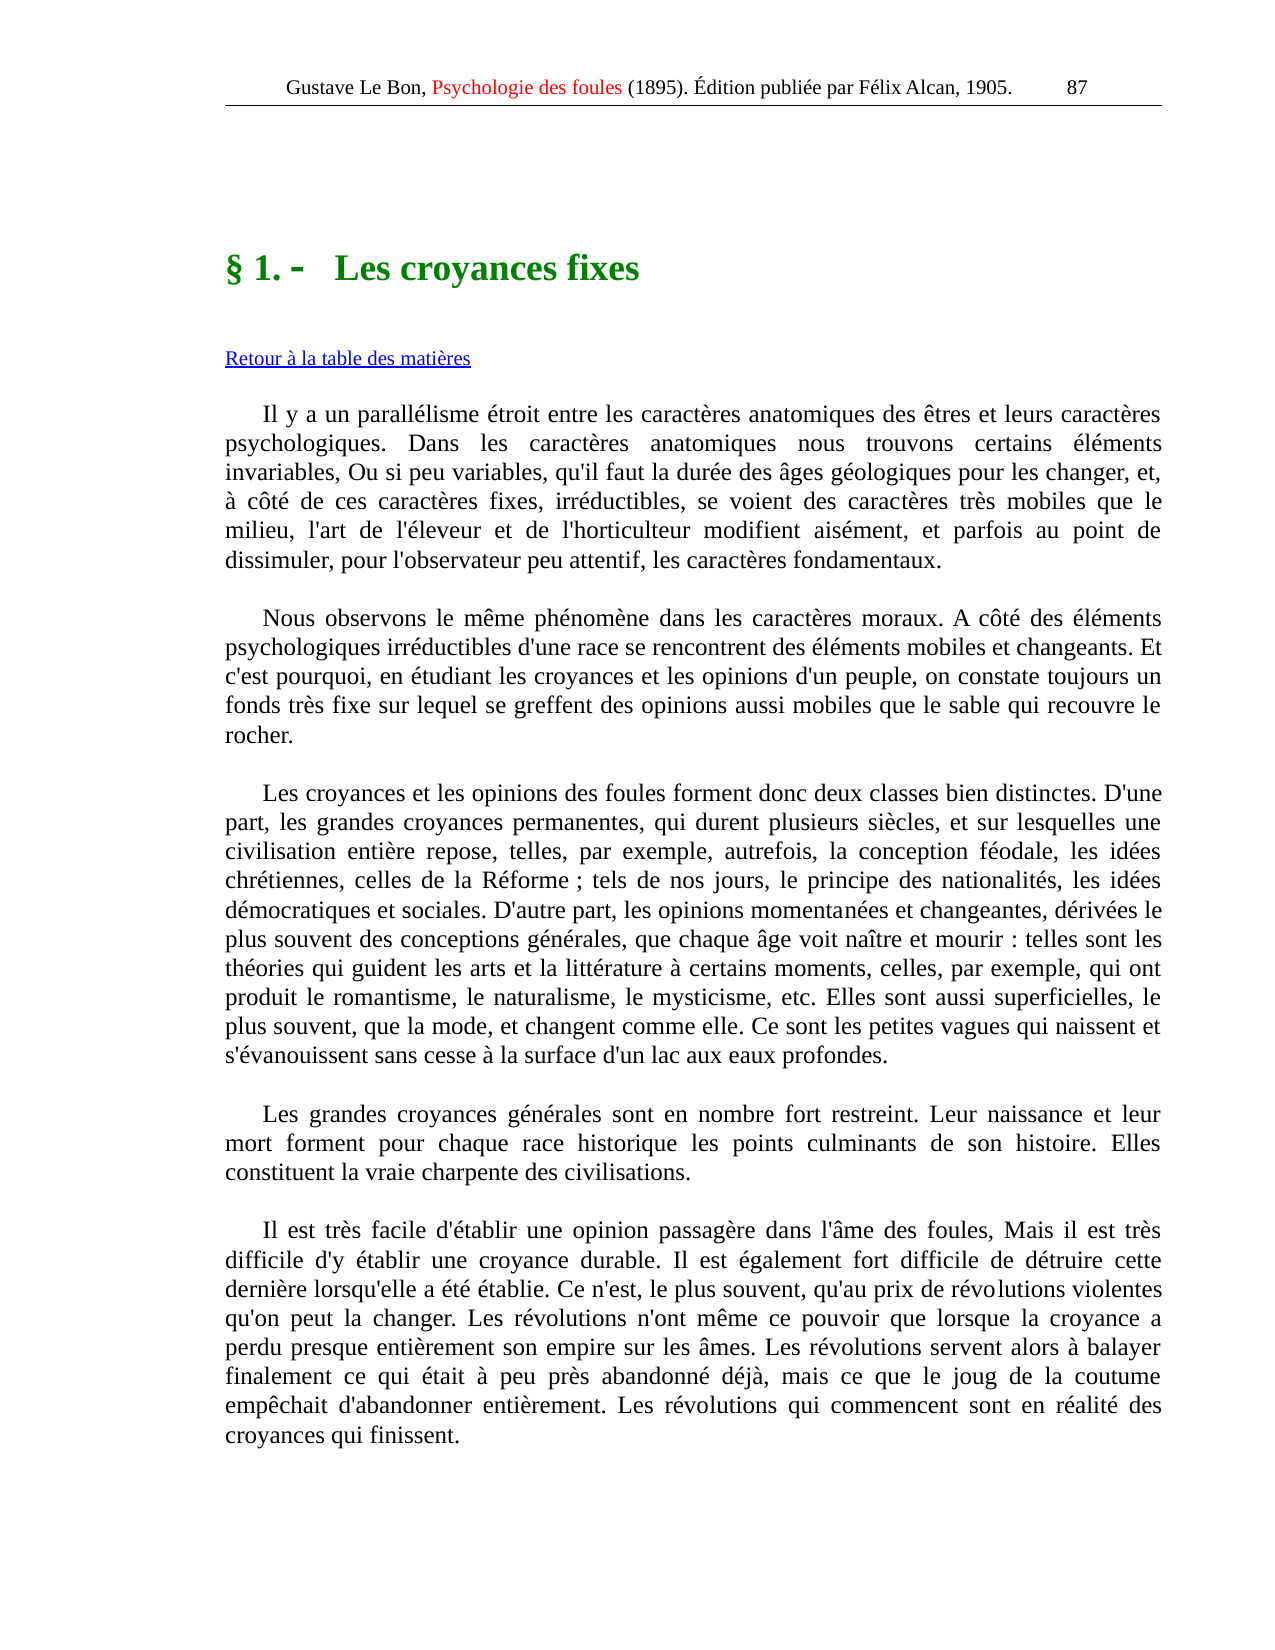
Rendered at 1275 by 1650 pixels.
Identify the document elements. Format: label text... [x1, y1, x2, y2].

text Il est très facile d'établir une opinion passagère dans l'âme des foules, Mais il est très difficile d'y établir une croyance durable. Il est également fort difficile de détruire cette dernière lorsqu'elle a été établie. Ce n'est, le plus souvent, qu'au prix de révo­lutions violentes qu'on peut la changer. Les révolutions n'ont même ce pouvoir que lorsque la croyance a perdu presque entièrement son empire sur les âmes. Les révolutions servent alors à balayer finalement ce qui était à peu près abandonné déjà, mais ce que le joug de la coutume empêchait d'abandonner entièrement. Les révo­lutions qui commencent sont en réalité des croyances qui finissent. [225, 1216, 1162, 1449]
text Les croyances et les opinions des foules forment donc deux classes bien distinc­tes. D'une part, les grandes croyances permanentes, qui durent plusieurs siècles, et sur lesquelles une civilisation entière repose, telles, par exemple, autrefois, la conception féodale, les idées chrétiennes, celles de la Réforme ; tels de nos jours, le principe des nationalités, les idées démocratiques et sociales. D'autre part, les opinions momenta­nées et changeantes, dérivées le plus souvent des conceptions générales, que chaque âge voit naître et mourir : telles sont les théories qui guident les arts et la littérature à certains moments, celles, par exemple, qui ont produit le romantisme, le naturalisme, le mysticisme, etc. Elles sont aussi superficielles, le plus souvent, que la mode, et changent comme elle. Ce sont les petites vagues qui naissent et s'évanouissent sans cesse à la surface d'un lac aux eaux profondes. [225, 778, 1162, 1070]
text Il y a un parallélisme étroit entre les caractères anatomiques des êtres et leurs caractères psychologiques. Dans les caractères anatomiques nous trouvons certains éléments invariables, Ou si peu variables, qu'il faut la durée des âges géologiques pour les changer, et, à côté de ces caractères fixes, irréductibles, se voient des carac­tères très mobiles que le milieu, l'art de l'éleveur et de l'horticulteur modifient aisément, et parfois au point de dissimuler, pour l'observateur peu attentif, les carac­tères fondamentaux. [225, 399, 1162, 574]
text Retour à la table des matières [225, 346, 1153, 370]
text Nous observons le même phénomène dans les caractères moraux. A côté des éléments psychologiques irréductibles d'une race se rencontrent des éléments mobiles et changeants. Et c'est pourquoi, en étudiant les croyances et les opinions d'un peuple, on constate toujours un fonds très fixe sur lequel se greffent des opinions aussi mobiles que le sable qui recouvre le rocher. [225, 603, 1162, 749]
text Les grandes croyances générales sont en nombre fort restreint. Leur naissance et leur mort forment pour chaque race historique les points culminants de son histoire. Elles constituent la vraie charpente des civilisations. [225, 1099, 1162, 1186]
text § 1. - Les croyances fixes [225, 245, 1162, 288]
